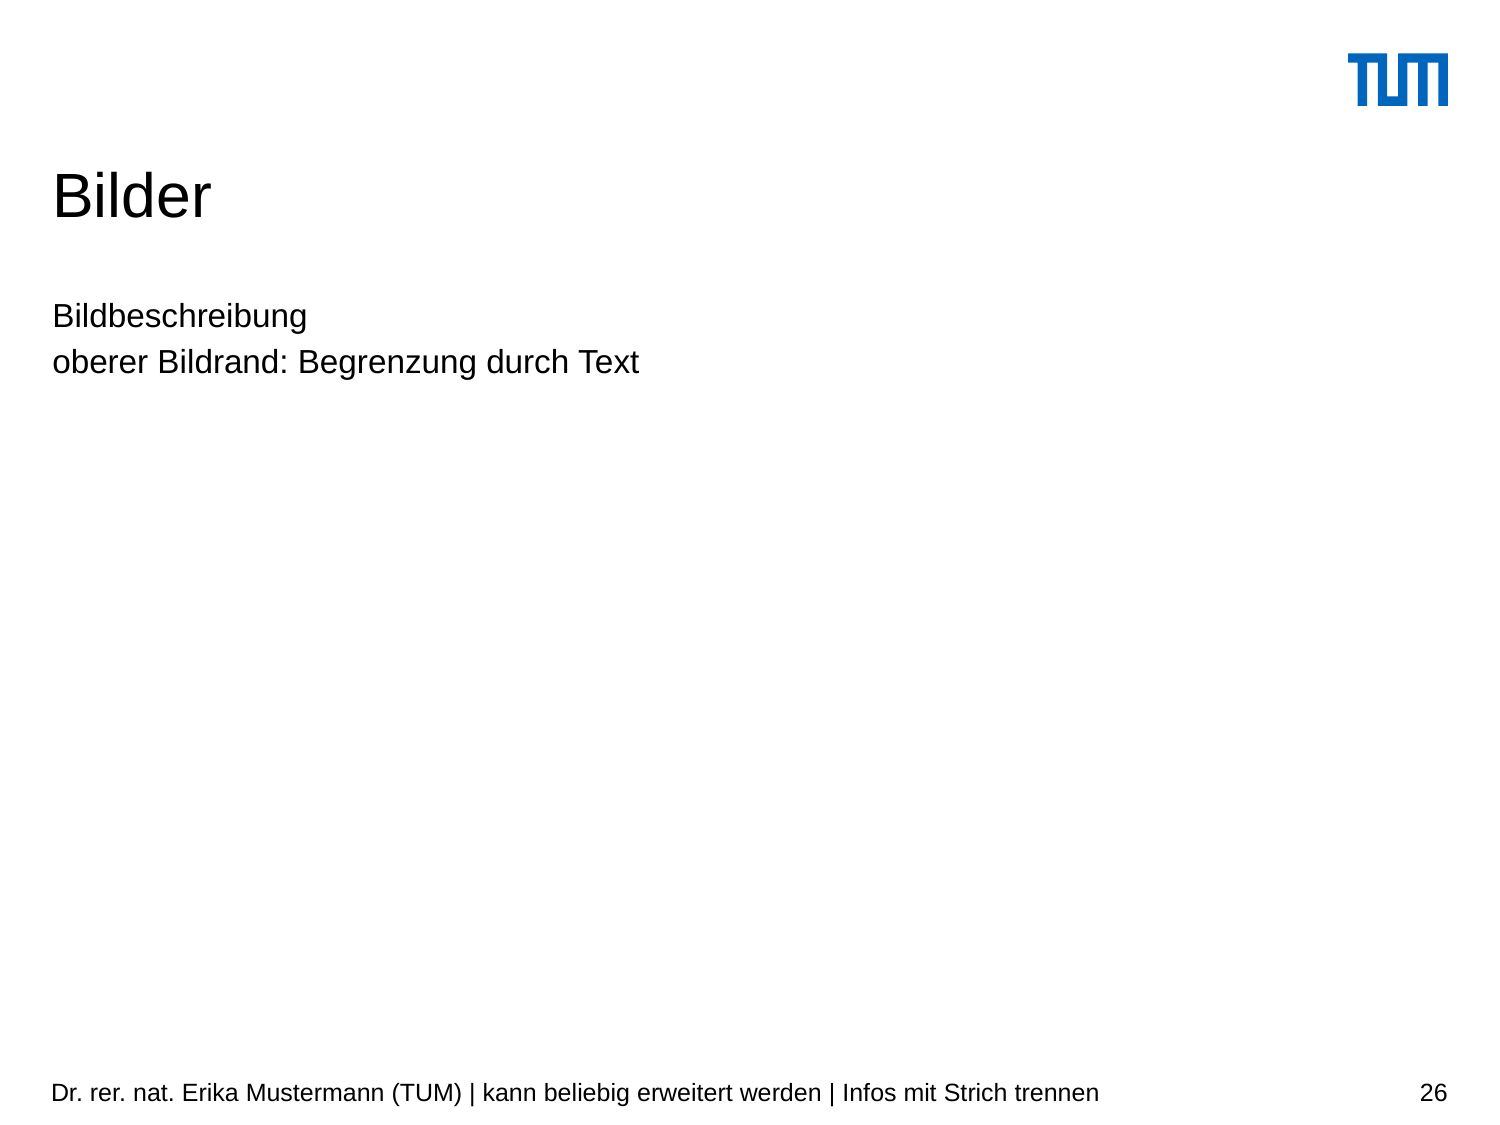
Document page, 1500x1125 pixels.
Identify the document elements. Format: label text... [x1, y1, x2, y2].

footer Dr. rer. nat. Erika Mustermann (TUM) | kann beliebig erweitert werden | Infos mit Strich trennen [51, 1061, 1112, 1122]
list Bildbeschreibung oberer Bildrand: Begrenzung durch Text [52, 289, 1449, 407]
title Bilder [52, 163, 1449, 231]
slide_number [1112, 1061, 1448, 1122]
